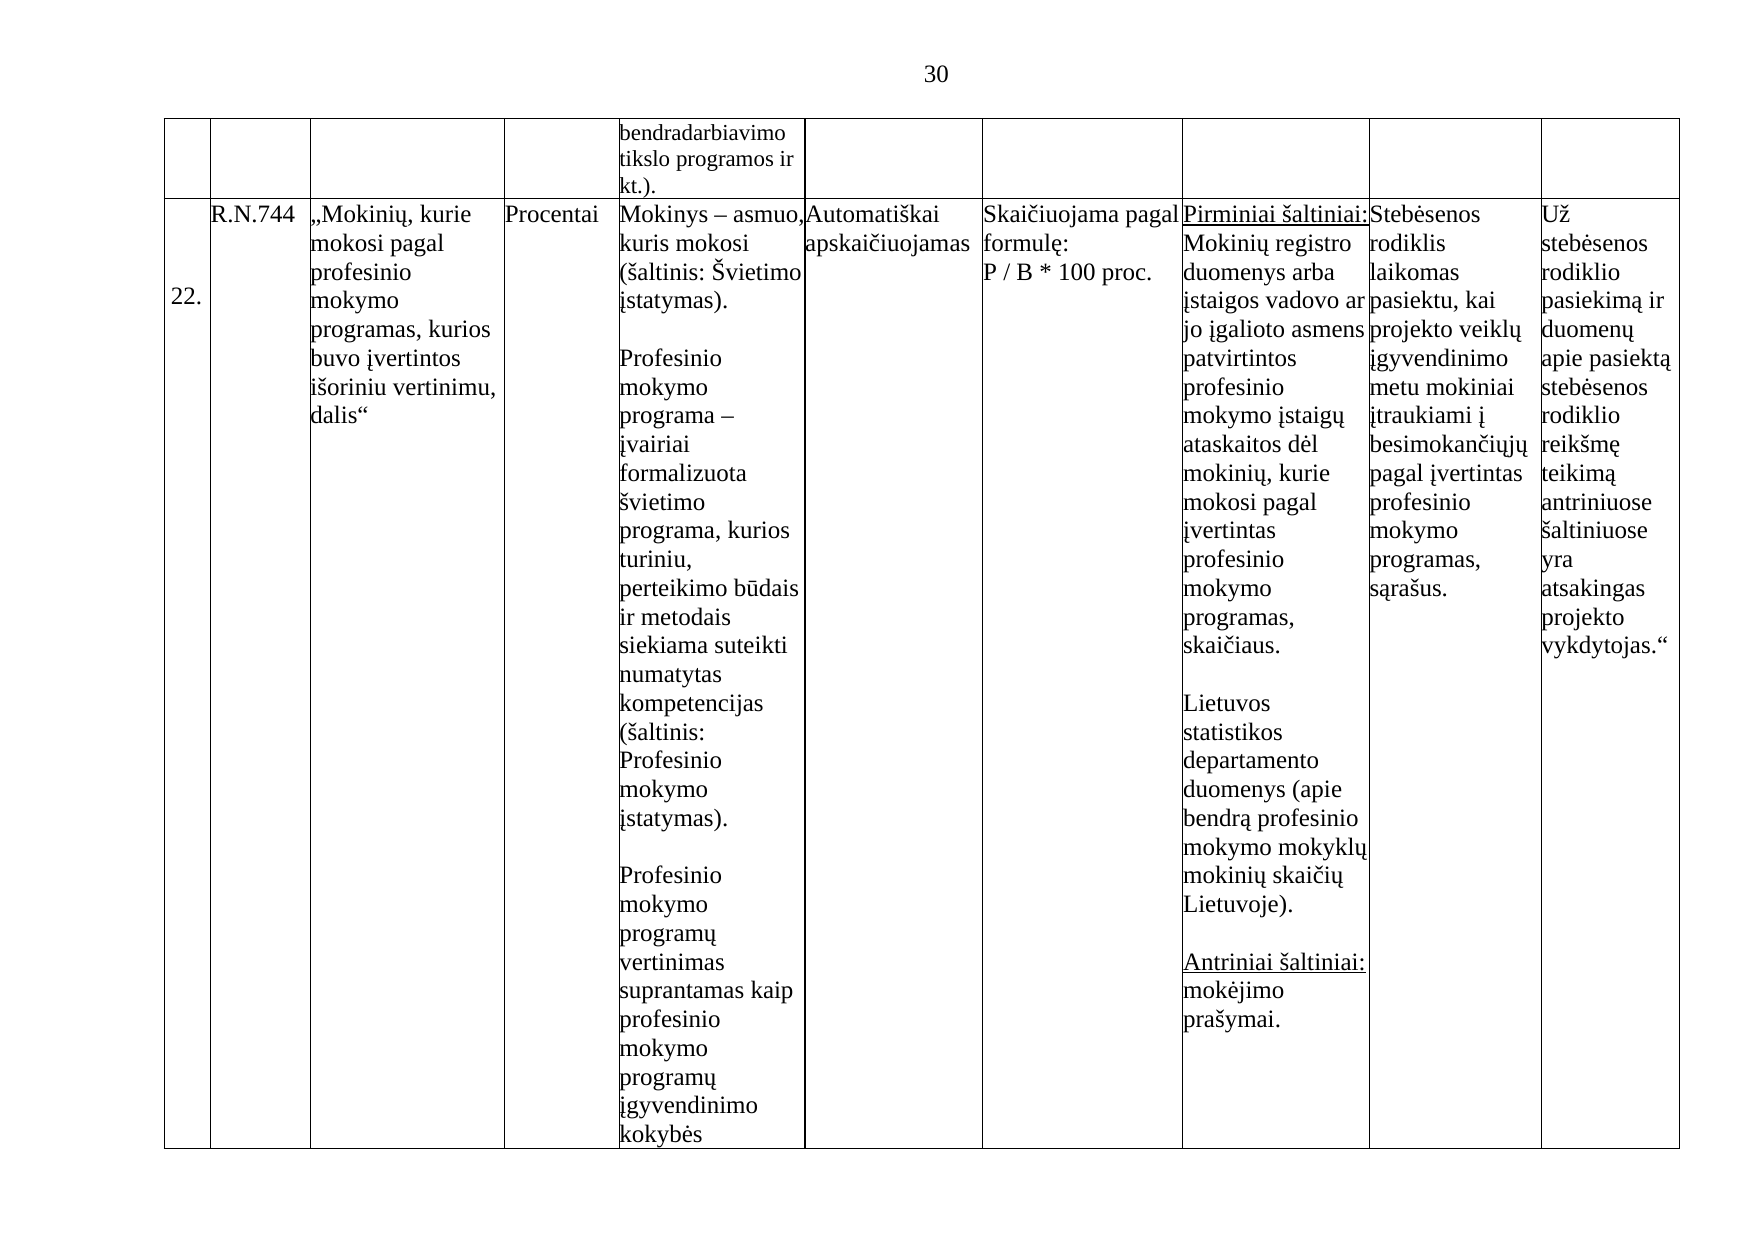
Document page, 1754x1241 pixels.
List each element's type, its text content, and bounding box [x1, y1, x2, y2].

table_cell [1183, 119, 1369, 198]
table_cell [1542, 119, 1679, 198]
table_cell R.N.744 [211, 199, 310, 1148]
table_cell [983, 119, 1182, 198]
table_cell Už stebėsenos rodiklio pasiekimą ir duomenų apie pasiektą stebėsenos rodiklio reikšmę teikimą antriniuose šaltiniuose yra atsakingas projekto vykdytojas.“ [1542, 199, 1679, 1148]
table_cell [165, 119, 210, 198]
table_cell Procentai [505, 199, 619, 1148]
table_cell Skaičiuojama pagal formulę: P / B * 100 proc. [983, 199, 1182, 1148]
table_cell [806, 119, 982, 198]
table_cell [1370, 119, 1541, 198]
table_cell Mokinių registro duomenys arba įstaigos vadovo ar jo įgalioto asmens patvirtintos profesinio mokymo įstaigų ataskaitos dėl mokinių, kurie mokosi pagal įvertintas profesinio mokymo programas, skaičiaus. Lietuvos statistikos departamento duomenys (apie bendrą profesinio mokymo mokyklų mokinių skaičių Lietuvoje). Antriniai šaltiniai: mokėjimo prašymai. [1183, 226, 1369, 1148]
table_cell Stebėsenos rodiklis laikomas pasiektu, kai projekto veiklų įgyvendinimo metu mokiniai įtraukiami į besimokančiųjų pagal įvertintas profesinio mokymo programas, sąrašus. [1370, 199, 1541, 1148]
table_cell [311, 119, 504, 198]
table_cell Pirminiai šaltiniai: [1183, 199, 1369, 224]
table_cell [211, 119, 310, 198]
table_cell Automatiškai apskaičiuojamas [806, 199, 982, 1148]
table_cell bendradarbiavimo tikslo programos ir kt.). [620, 119, 804, 198]
table_cell Mokinys – asmuo, kuris mokosi (šaltinis: Švietimo įstatymas). Profesinio mokymo programa – įvairiai formalizuota švietimo programa, kurios turiniu, perteikimo būdais ir metodais siekiama suteikti numatytas kompetencijas (šaltinis: Profesinio mokymo įstatymas). Profesinio mokymo programų vertinimas suprantamas kaip profesinio mokymo programų įgyvendinimo kokybės [620, 199, 804, 1148]
table_cell 22. [165, 199, 210, 1148]
table_cell [505, 119, 619, 198]
table_cell „Mokinių, kurie mokosi pagal profesinio mokymo programas, kurios buvo įvertintos išoriniu vertinimu, dalis“ [311, 199, 504, 1148]
